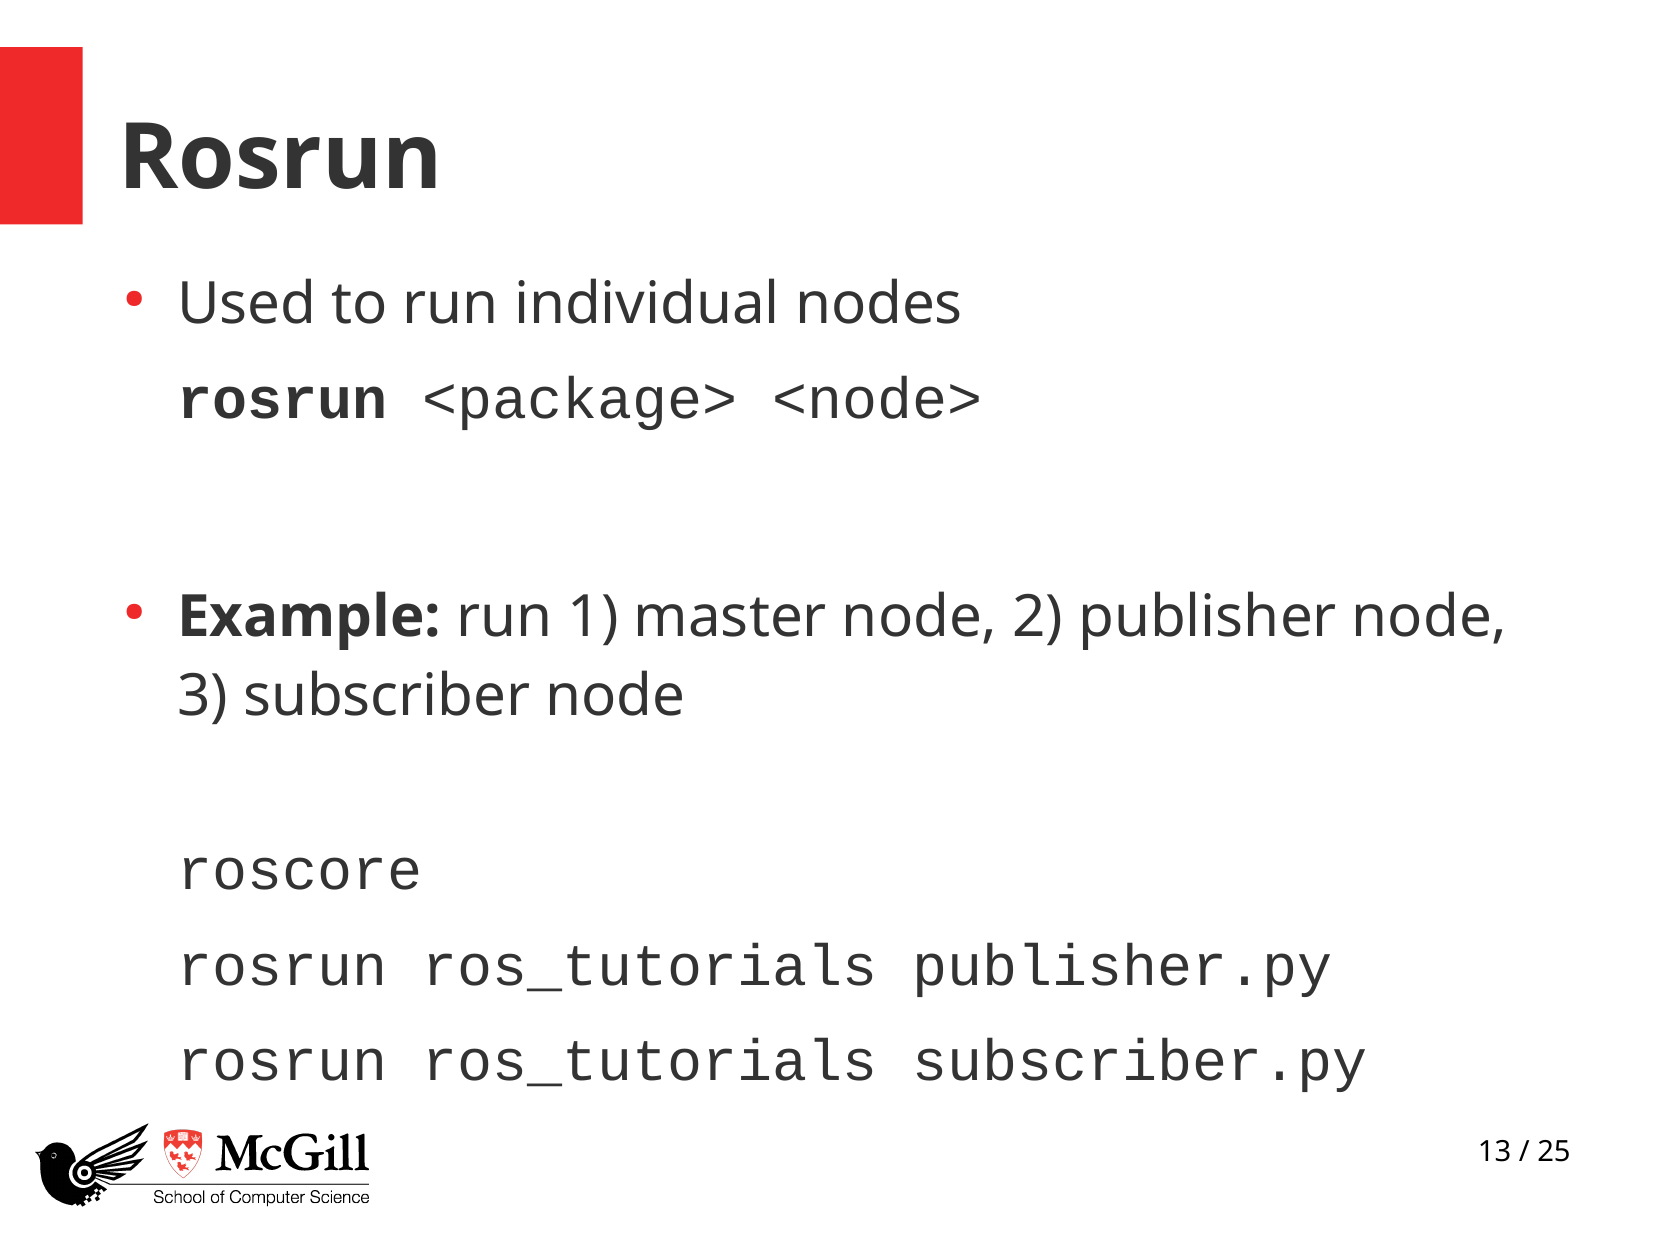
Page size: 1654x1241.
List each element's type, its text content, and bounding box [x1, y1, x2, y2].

picture [35, 1110, 369, 1216]
list Used to run individual nodes rosrun <package> <node> Example: run 1) master node, 2) publisher node, 3) subscriber node roscore rosrun ros_tutorials publisher.py rosrun ros_tutorials subscriber.py [106, 261, 1524, 733]
title Rosrun [118, 49, 1571, 257]
